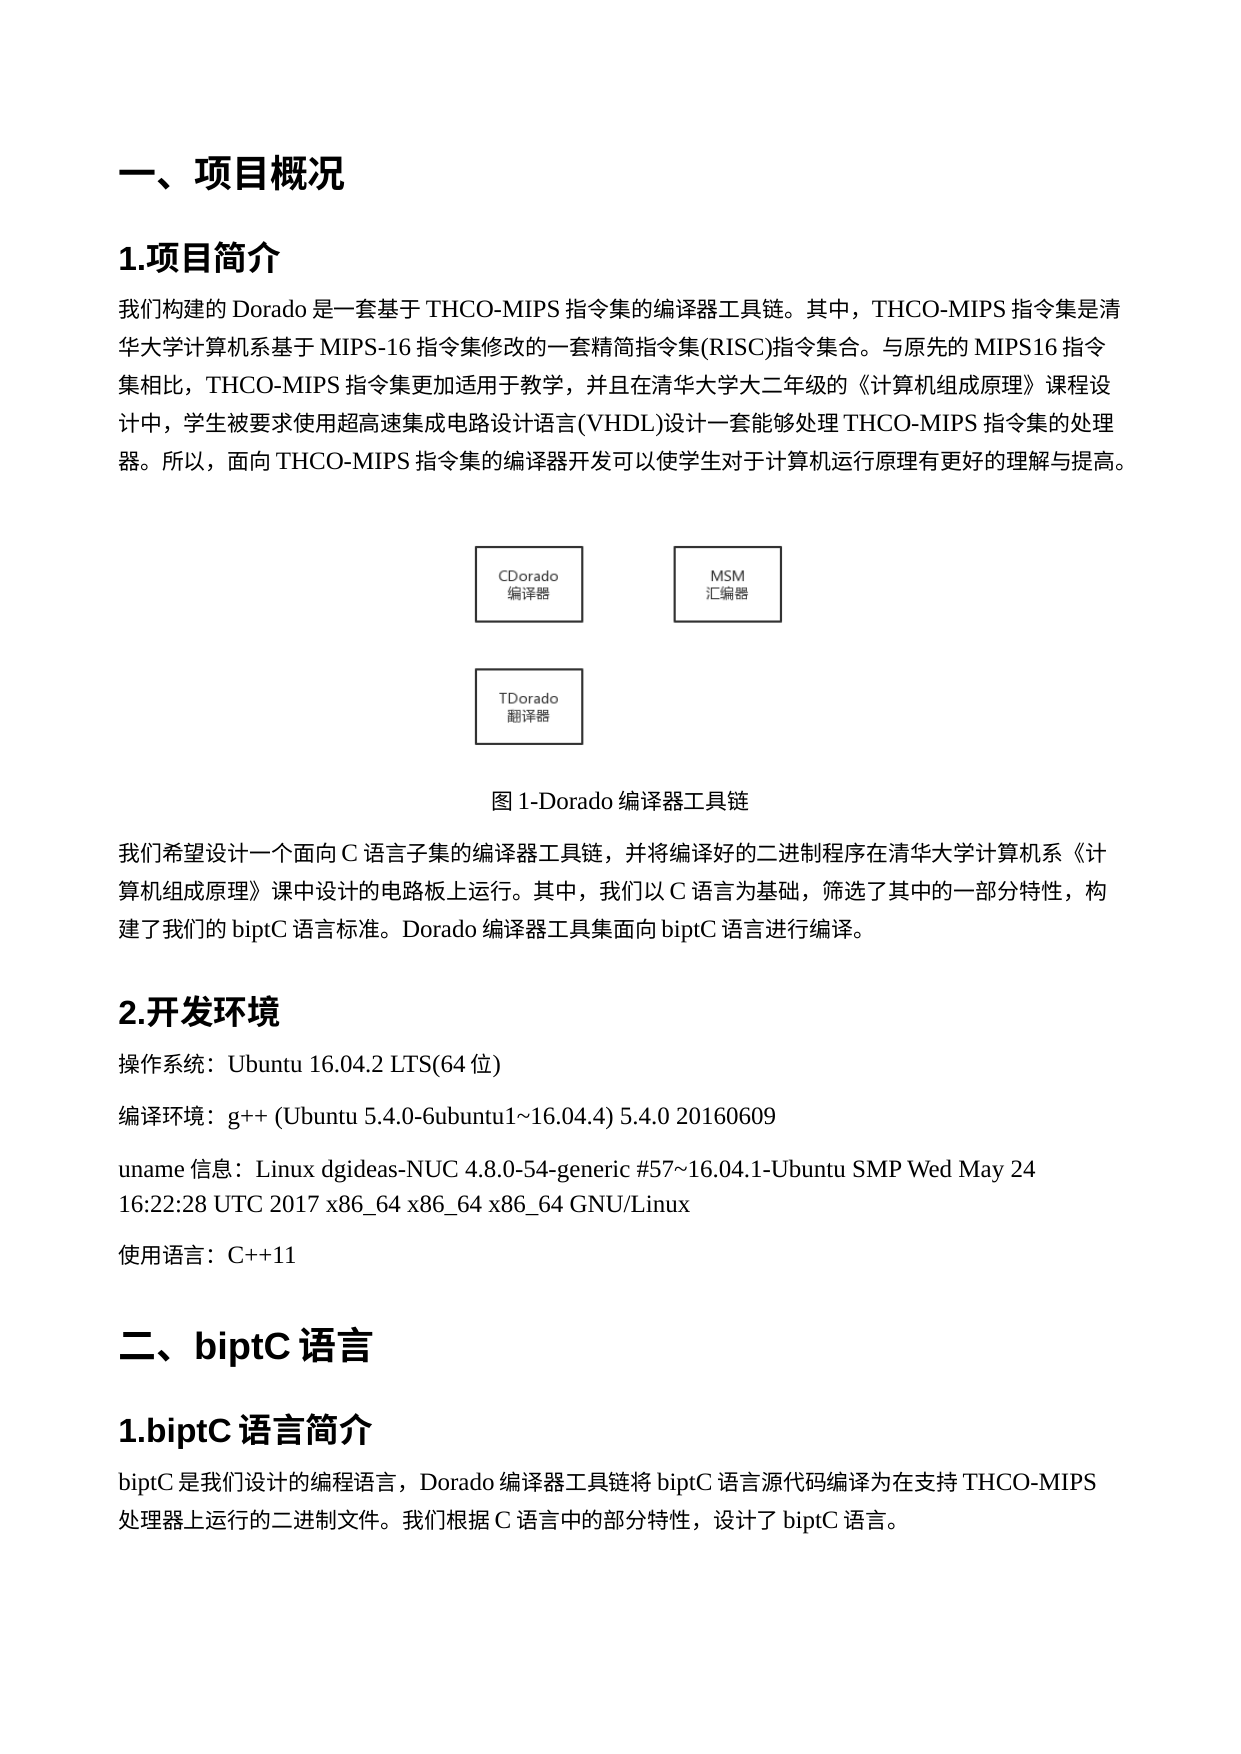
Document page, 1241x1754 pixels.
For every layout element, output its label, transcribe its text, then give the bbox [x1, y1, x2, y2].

text uname信息：Linux dgideas-NUC 4.8.0-54-generic #57~16.04.1-Ubuntu SMP Wed May 24 16:22:28 UTC 2017 x86_64 x86_64 x86_64 GNU/Linux [118, 1152, 1122, 1218]
text 操作系统：Ubuntu 16.04.2 LTS(64位) [118, 1047, 1122, 1078]
text 我们希望设计一个面向C语言子集的编译器工具链，并将编译好的二进制程序在清华大学计算机系《计算机组成原理》课中设计的电路板上运行。其中，我们以C语言为基础，筛选了其中的一部分特性，构建了我们的biptC语言标准。Dorado编译器工具集面向biptC语言进行编译。 [118, 836, 1122, 944]
text 编译环境：g++ (Ubuntu 5.4.0-6ubuntu1~16.04.4) 5.4.0 20160609 [118, 1099, 1122, 1131]
picture [425, 496, 815, 778]
subtitle 2.开发环境 [118, 986, 1122, 1034]
text 使用语言：C++11 [118, 1238, 1122, 1270]
subtitle 二、biptC语言 [118, 1316, 1122, 1370]
subtitle 1.项目简介 [118, 231, 1122, 280]
text biptC是我们设计的编程语言，Dorado编译器工具链将biptC语言源代码编译为在支持THCO-MIPS处理器上运行的二进制文件。我们根据C语言中的部分特性，设计了biptC语言。 [118, 1465, 1122, 1534]
subtitle 1.biptC语言简介 [118, 1404, 1122, 1452]
text 我们构建的Dorado是一套基于THCO-MIPS指令集的编译器工具链。其中，THCO-MIPS指令集是清华大学计算机系基于MIPS-16指令集修改的一套精简指令集(RISC)指令集合。与原先的MIPS16指令集相比，THCO-MIPS指令集更加适用于教学，并且在清华大学大二年级的《计算机组成原理》课程设计中，学生被要求使用超高速集成电路设计语言(VHDL)设计一套能够处理THCO-MIPS指令集的处理器。所以，面向THCO-MIPS指令集的编译器开发可以使学生对于计算机运行原理有更好的理解与提高。 [118, 292, 1122, 476]
subtitle 一、项目概况 [118, 143, 1122, 198]
text 图1-Dorado编译器工具链 [118, 778, 1122, 816]
